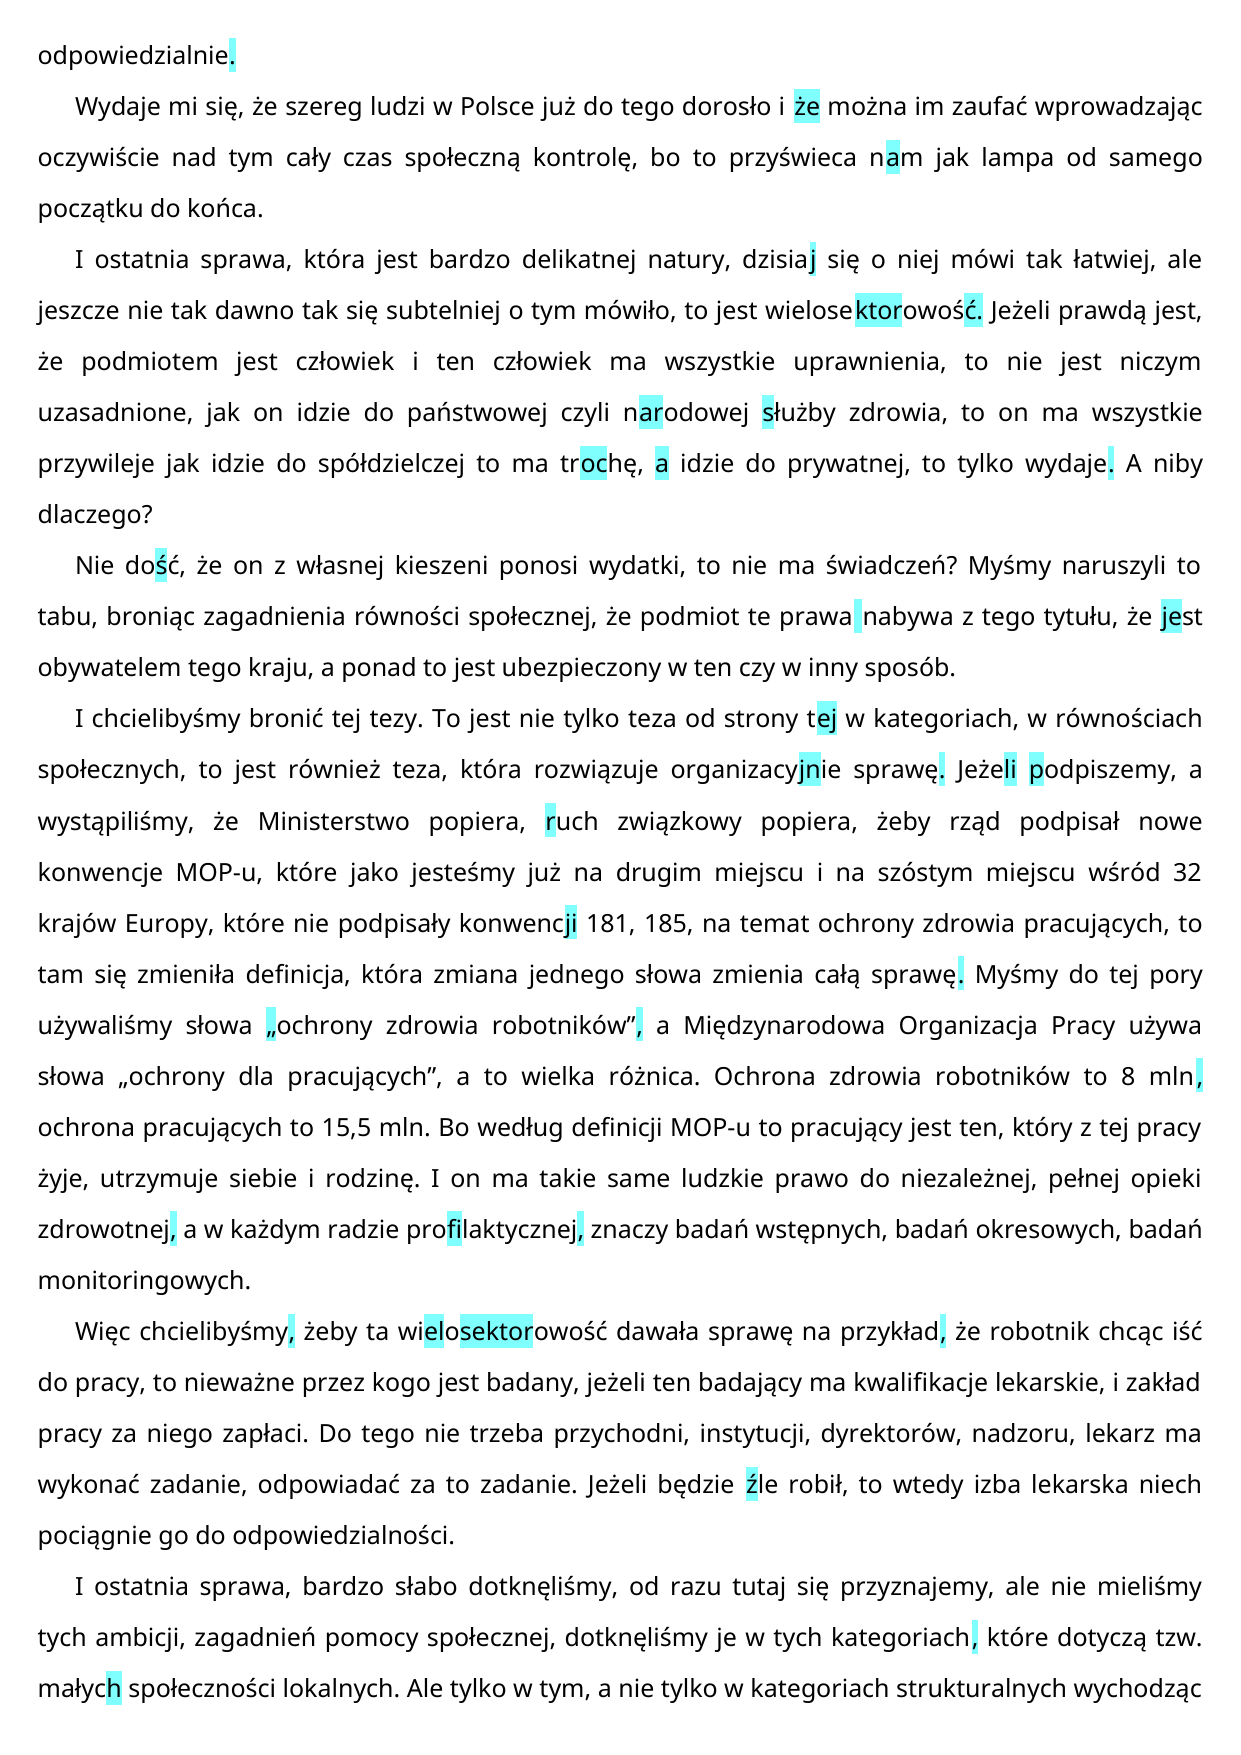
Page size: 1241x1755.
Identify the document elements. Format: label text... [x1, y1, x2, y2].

text I ostatnia sprawa, bardzo słabo dotknęliśmy, od razu tutaj się przyznajemy, ale nie mieliśmy tych ambicji, zagadnień pomocy społecznej, dotknęliśmy je w tych kategoriach, które dotyczą tzw. małych społeczności lokalnych. Ale tylko w tym, a nie tylko w kategoriach strukturalnych wychodząc [37, 1569, 1203, 1705]
text I chcielibyśmy bronić tej tezy. To jest nie tylko teza od strony tej w kategoriach, w równościach społecznych, to jest również teza, która rozwiązuje organizacyjnie sprawę. Jeżeli podpiszemy, a wystąpiliśmy, że Ministerstwo popiera, ruch związkowy popiera, żeby rząd podpisał nowe konwencje MOP-u, które jako jesteśmy już na drugim miejscu i na szóstym miejscu wśród 32 krajów Europy, które nie podpisały konwencji 181, 185, na temat ochrony zdrowia pracujących, to tam się zmieniła definicja, która zmiana jednego słowa zmienia całą sprawę. Myśmy do tej pory używaliśmy słowa „ochrony zdrowia robotników”, a Międzynarodowa Organizacja Pracy używa słowa „ochrony dla pracujących”, a to wielka różnica. Ochrona zdrowia robotników to 8 mln, ochrona pracujących to 15,5 mln. Bo według definicji MOP-u to pracujący jest ten, który z tej pracy żyje, utrzymuje siebie i rodzinę. I on ma takie same ludzkie prawo do niezależnej, pełnej opieki zdrowotnej, a w każdym radzie profilaktycznej, znaczy badań wstępnych, badań okresowych, badań monitoringowych. [37, 701, 1203, 1297]
text Wydaje mi się, że szereg ludzi w Polsce już do tego dorosło i że można im zaufać wprowadzając oczywiście nad tym cały czas społeczną kontrolę, bo to przyświeca nam jak lampa od samego początku do końca. [37, 88, 1203, 225]
text I ostatnia sprawa, która jest bardzo delikatnej natury, dzisiaj się o niej mówi tak łatwiej, ale jeszcze nie tak dawno tak się subtelniej o tym mówiło, to jest wielosektorowość. Jeżeli prawdą jest, że podmiotem jest człowiek i ten człowiek ma wszystkie uprawnienia, to nie jest niczym uzasadnione, jak on idzie do państwowej czyli narodowej służby zdrowia, to on ma wszystkie przywileje jak idzie do spółdzielczej to ma trochę, a idzie do prywatnej, to tylko wydaje. A niby dlaczego? [37, 242, 1203, 531]
text odpowiedzialnie. [37, 37, 1203, 72]
text Nie dość, że on z własnej kieszeni ponosi wydatki, to nie ma świadczeń? Myśmy naruszyli to tabu, broniąc zagadnienia równości społecznej, że podmiot te prawa nabywa z tego tytułu, że jest obywatelem tego kraju, a ponad to jest ubezpieczony w ten czy w inny sposób. [37, 548, 1203, 684]
text Więc chcielibyśmy, żeby ta wielosektorowość dawała sprawę na przykład, że robotnik chcąc iść do pracy, to nieważne przez kogo jest badany, jeżeli ten badający ma kwalifikacje lekarskie, i zakład pracy za niego zapłaci. Do tego nie trzeba przychodni, instytucji, dyrektorów, nadzoru, lekarz ma wykonać zadanie, odpowiadać za to zadanie. Jeżeli będzie źle robił, to wtedy izba lekarska niech pociągnie go do odpowiedzialności. [37, 1313, 1203, 1552]
